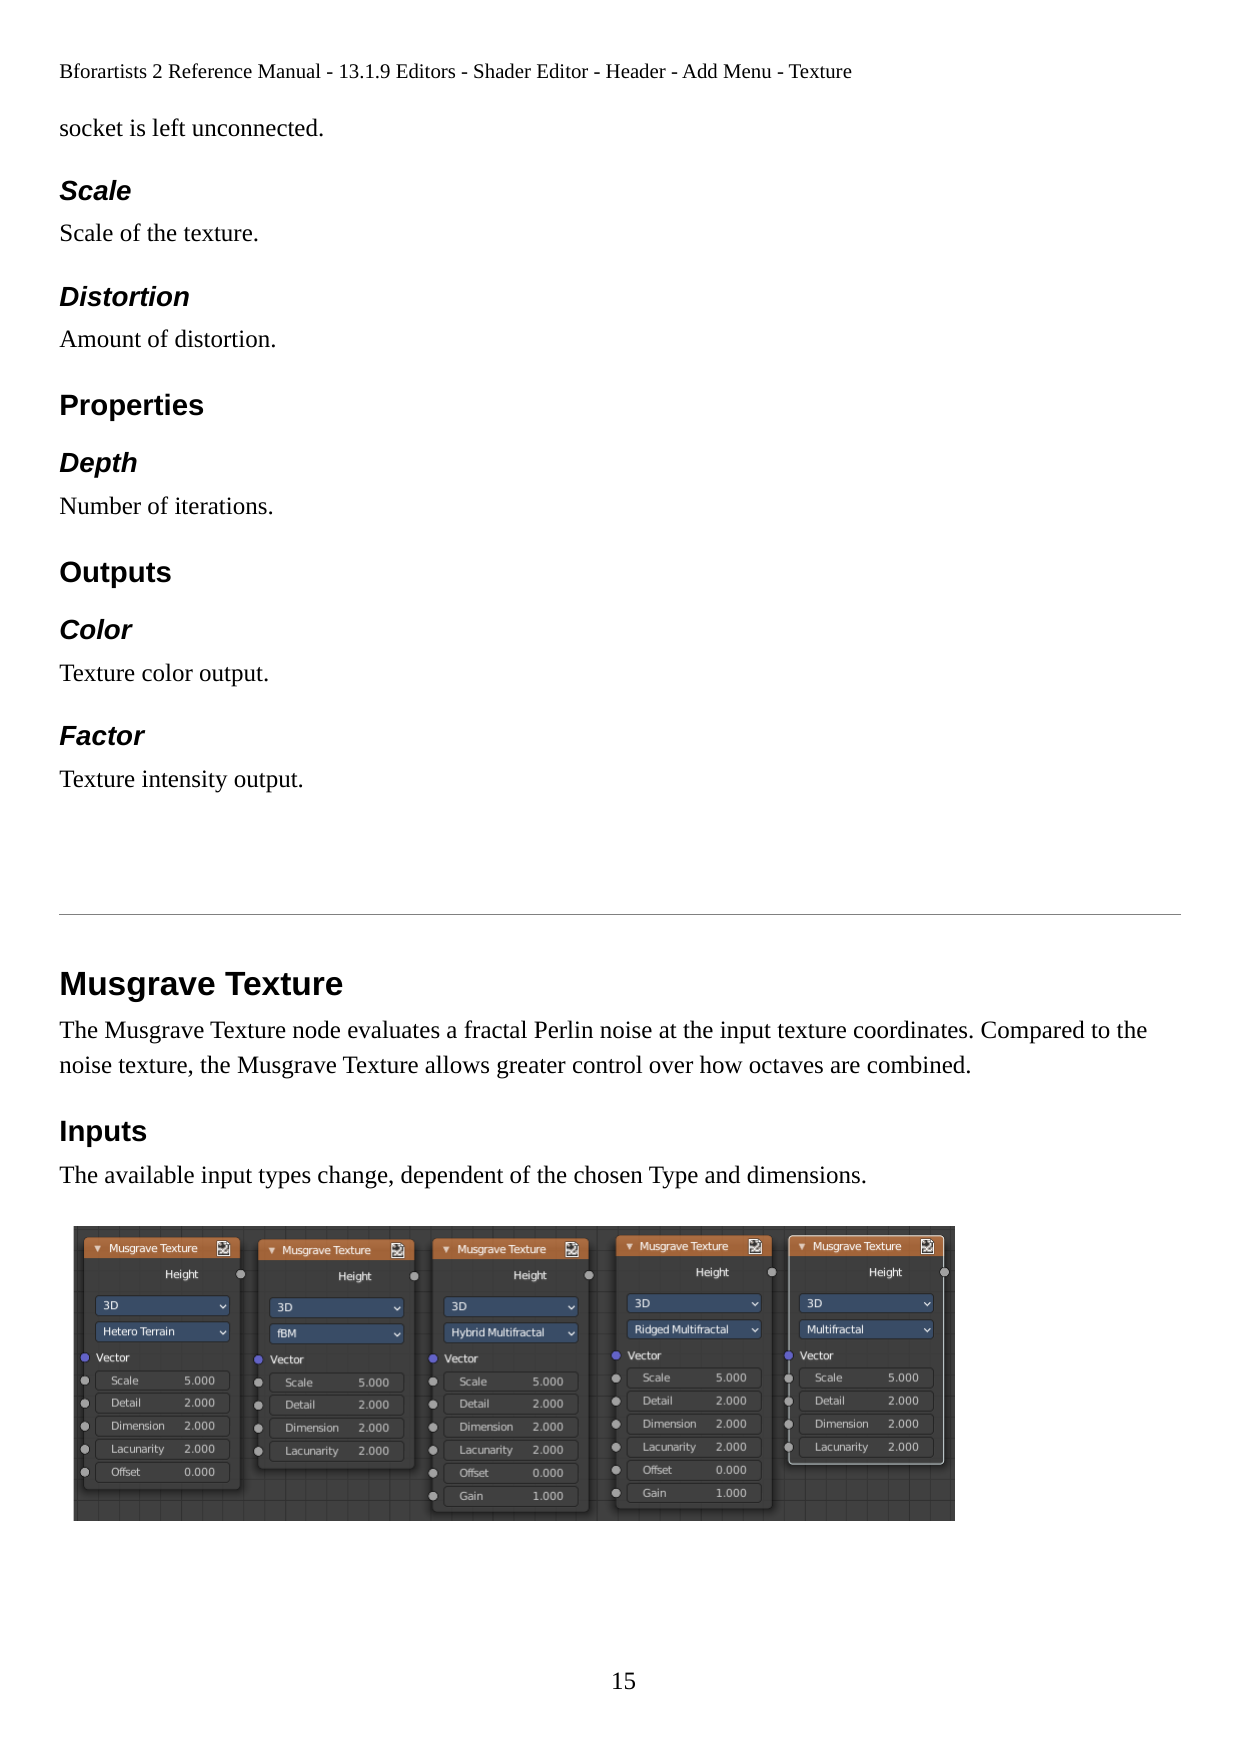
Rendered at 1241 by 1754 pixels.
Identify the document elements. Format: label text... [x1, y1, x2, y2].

text socket is left unconnected. [59, 113, 1181, 141]
subtitle Color [59, 614, 1181, 646]
subtitle Factor [59, 719, 1181, 751]
subtitle Inputs [59, 1113, 1181, 1147]
subtitle Outputs [59, 555, 1181, 589]
subtitle Scale [59, 174, 1181, 206]
subtitle Musgrave Texture [59, 964, 1181, 1003]
text Number of iterations. [59, 491, 1181, 520]
text Scale of the texture. [59, 218, 1181, 247]
text Texture color output. [59, 658, 1181, 687]
text Amount of distortion. [59, 324, 1181, 353]
subtitle Depth [59, 447, 1181, 479]
text The available input types change, dependent of the chosen Type and dimensions. [59, 1160, 1181, 1188]
text Texture intensity output. [59, 764, 1181, 793]
subtitle Properties [59, 388, 1181, 422]
picture [73, 1226, 955, 1521]
subtitle Distortion [59, 280, 1181, 312]
text The Musgrave Texture node evaluates a fractal Perlin noise at the input texture coordinates. Compared to the noise texture, the Musgrave Texture allows greater control over how octaves are combined. [59, 1015, 1181, 1079]
